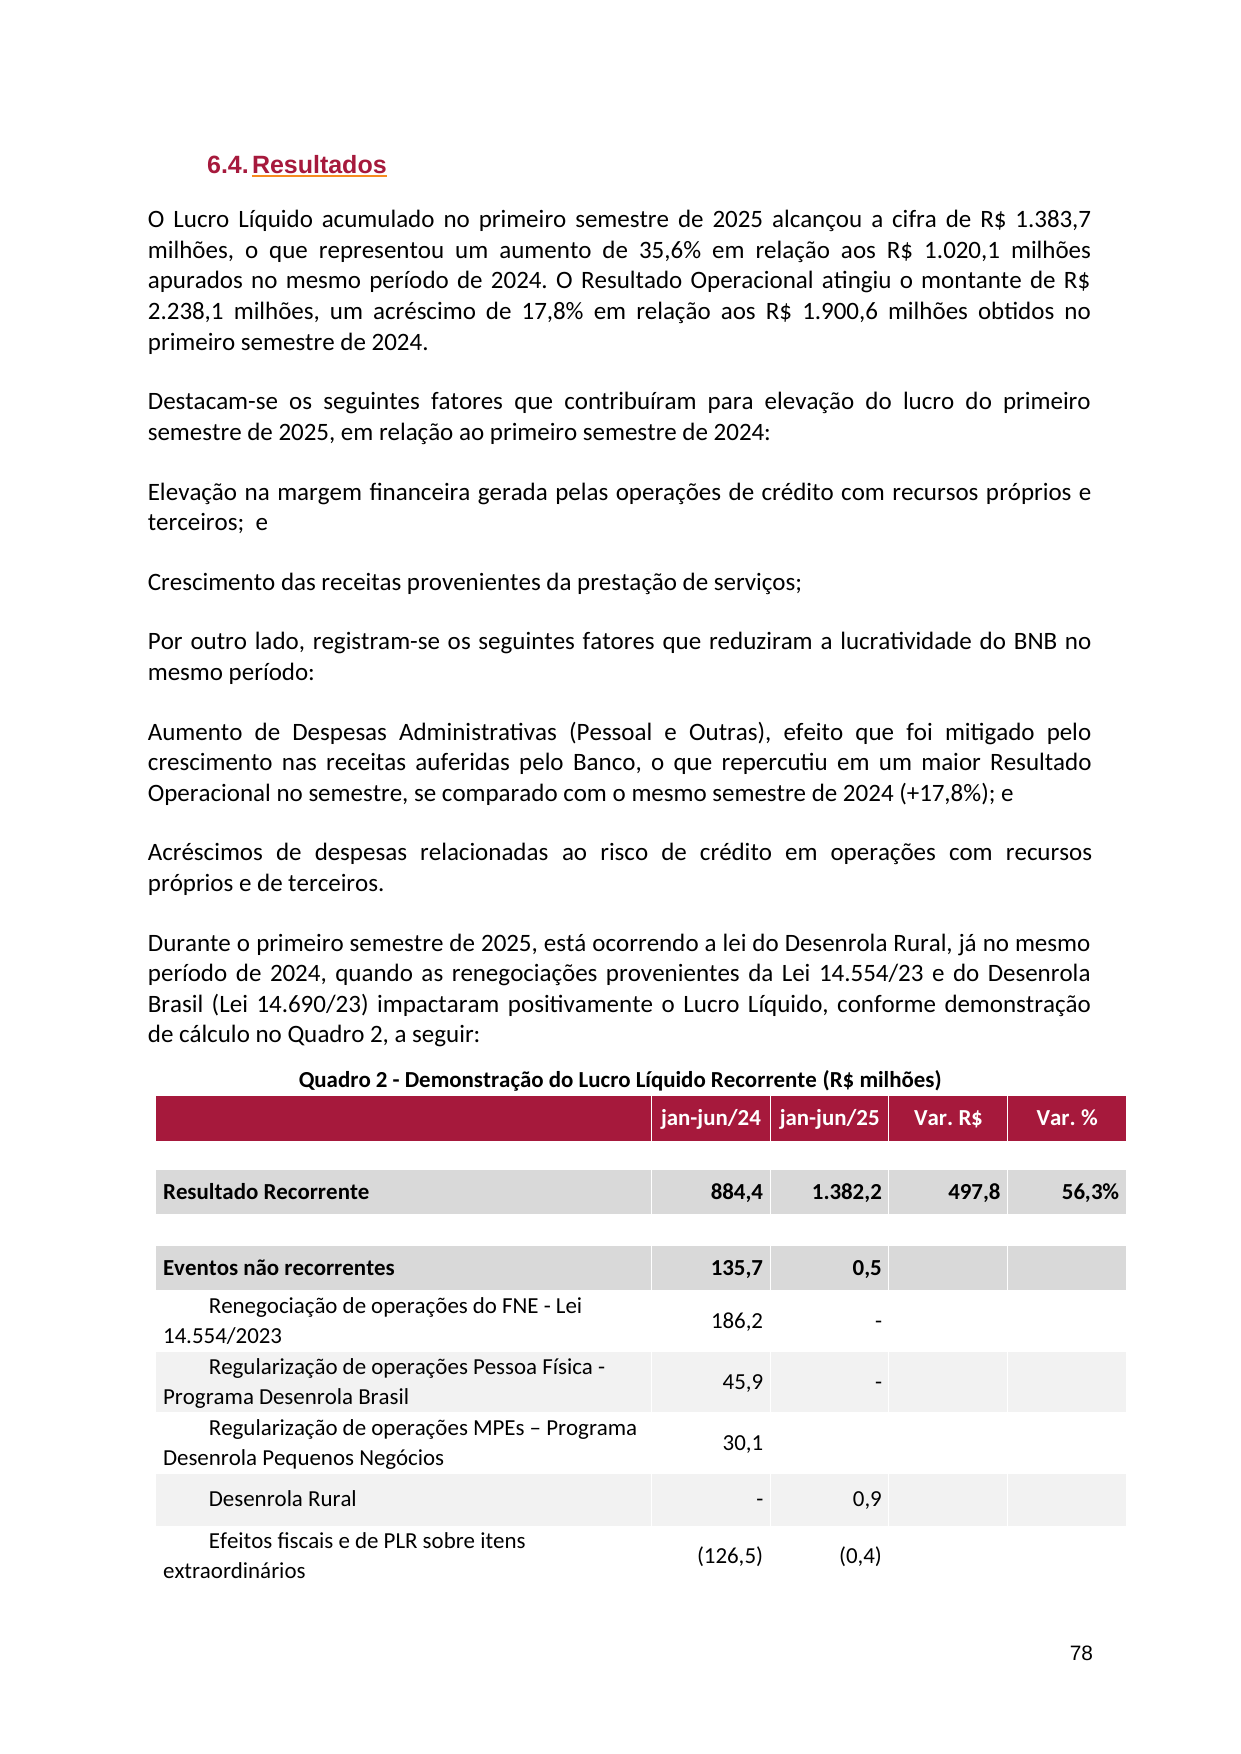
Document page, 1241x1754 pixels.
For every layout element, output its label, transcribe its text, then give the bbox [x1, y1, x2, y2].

table_cell [771, 1215, 888, 1245]
table_cell [1008, 1142, 1126, 1169]
table_header [156, 1096, 651, 1141]
table_cell [889, 1527, 1007, 1586]
table_header jan-jun/24 [652, 1096, 770, 1141]
table_cell [1008, 1291, 1126, 1351]
text Aumento de Despesas Administrativas (Pessoal e Outras), efeito que foi mitigado pelo crescimento nas receitas auferidas pelo Banco, o que repercutiu em um maior Resultado Operacional no semestre, se comparado com o mesmo semestre de 2024 (+17,8%); e [148, 716, 1092, 807]
table_cell [889, 1291, 1007, 1351]
table_cell [156, 1215, 651, 1245]
table_cell 56,3% [1008, 1170, 1126, 1214]
table_cell Regularização de operações MPEs – Programa Desenrola Pequenos Negócios [156, 1413, 651, 1472]
text Destacam-se os seguintes fatores que contribuíram para elevação do lucro do primeiro semestre de 2025, em relação ao primeiro semestre de 2024: [148, 385, 1092, 446]
table_cell Efeitos fiscais e de PLR sobre itens extraordinários [156, 1527, 651, 1586]
table_cell [1008, 1474, 1126, 1526]
table_cell [156, 1142, 651, 1169]
text Durante o primeiro semestre de 2025, está ocorrendo a lei do Desenrola Rural, já no mesmo período de 2024, quando as renegociações provenientes da Lei 14.554/23 e do Desenrola Brasil (Lei 14.690/23) impactaram positivamente o Lucro Líquido, conforme demonstração de cálculo no Quadro 2, a seguir: [148, 927, 1092, 1049]
table_cell 135,7 [652, 1246, 770, 1290]
table_cell [889, 1352, 1007, 1412]
table_cell [889, 1215, 1007, 1245]
table_cell [652, 1587, 770, 1617]
text Quadro 2 - Demonstração do Lucro Líquido Recorrente (R$ milhões) [148, 1065, 1092, 1093]
table_cell - [652, 1474, 770, 1526]
table_cell [652, 1142, 770, 1169]
table_cell [1008, 1587, 1126, 1617]
table_cell (126,5) [652, 1527, 770, 1586]
table_cell [1008, 1352, 1126, 1412]
table_cell [771, 1413, 888, 1472]
text Por outro lado, registram-se os seguintes fatores que reduziram a lucratividade do BNB no mesmo período: [148, 626, 1092, 687]
table_cell - [771, 1352, 888, 1412]
text Acréscimos de despesas relacionadas ao risco de crédito em operações com recursos próprios e de terceiros. [148, 836, 1092, 897]
table_cell 0,9 [771, 1474, 888, 1526]
table_cell [1008, 1246, 1126, 1290]
table_cell [1008, 1527, 1126, 1586]
table_cell - [771, 1291, 888, 1351]
table_cell [652, 1215, 770, 1245]
table_header jan-jun/25 [771, 1096, 888, 1141]
table_header Var. R$ [889, 1096, 1007, 1141]
table_cell [771, 1142, 888, 1169]
table_cell Eventos não recorrentes [156, 1246, 651, 1290]
table_cell [889, 1246, 1007, 1290]
text Crescimento das receitas provenientes da prestação de serviços; [148, 566, 1092, 596]
table_cell [771, 1587, 888, 1617]
table_cell 30,1 [652, 1413, 770, 1472]
table_header Var. % [1008, 1096, 1126, 1141]
table_cell 1.382,2 [771, 1170, 888, 1214]
list Resultados [207, 150, 1092, 179]
table_cell Desenrola Rural [156, 1474, 651, 1526]
text O Lucro Líquido acumulado no primeiro semestre de 2025 alcançou a cifra de R$ 1.383,7 milhões, o que representou um aumento de 35,6% em relação aos R$ 1.020,1 milhões apurados no mesmo período de 2024. O Resultado Operacional atingiu o montante de R$ 2.238,1 milhões, um acréscimo de 17,8% em relação aos R$ 1.900,6 milhões obtidos no primeiro semestre de 2024. [148, 204, 1092, 356]
table_cell [889, 1587, 1007, 1617]
table_cell Resultado Recorrente [156, 1170, 651, 1214]
table_cell 497,8 [889, 1170, 1007, 1214]
table_cell [1008, 1413, 1126, 1472]
table_cell 45,9 [652, 1352, 770, 1412]
table_cell [1008, 1215, 1126, 1245]
table_cell Regularização de operações Pessoa Física - Programa Desenrola Brasil [156, 1352, 651, 1412]
table_cell 884,4 [652, 1170, 770, 1214]
table_cell 186,2 [652, 1291, 770, 1351]
table_cell [889, 1142, 1007, 1169]
table_cell Renegociação de operações do FNE - Lei 14.554/2023 [156, 1291, 651, 1351]
table_cell 0,5 [771, 1246, 888, 1290]
text Elevação na margem financeira gerada pelas operações de crédito com recursos próprios e terceiros; e [148, 476, 1092, 537]
table_cell [889, 1413, 1007, 1472]
table_cell [889, 1474, 1007, 1526]
table_cell (0,4) [771, 1527, 888, 1586]
table_cell [156, 1587, 651, 1617]
